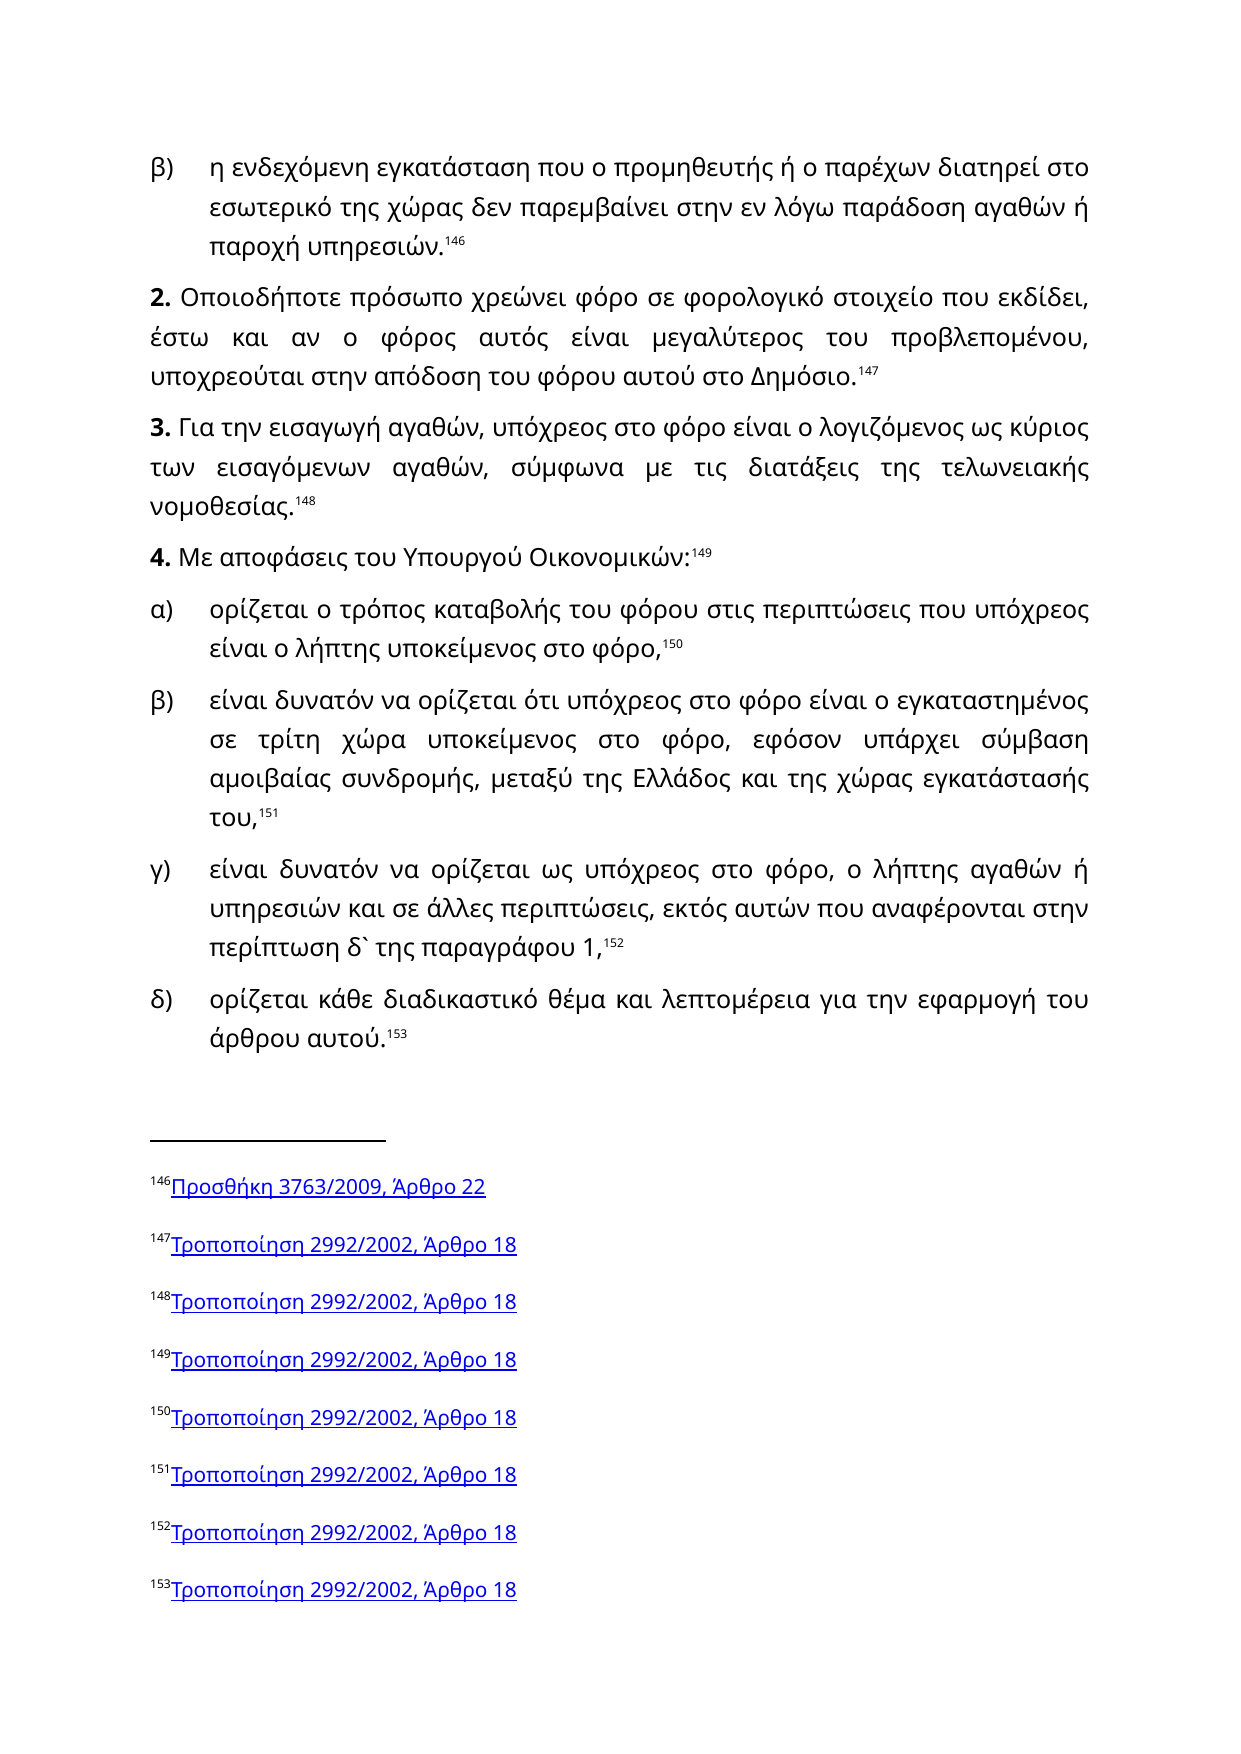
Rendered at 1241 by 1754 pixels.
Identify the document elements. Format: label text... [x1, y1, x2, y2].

list β) η ενδεχόμενη εγκατάσταση που ο προμηθευτής ή ο παρέχων διατηρεί στο εσωτερικό της χώρας δεν παρεμβαίνει στην εν λόγω παράδοση αγαθών ή παροχή υπηρεσιών. [150, 150, 1090, 262]
text Τροποποίηση 2992/2002, Άρθρο 18 [150, 1403, 1090, 1431]
text Τροποποίηση 2992/2002, Άρθρο 18 [150, 1230, 1090, 1258]
text Τροποποίηση 2992/2002, Άρθρο 18 [150, 1460, 1090, 1489]
list γ) είναι δυνατόν να ορίζεται ως υπόχρεος στο φόρο, ο λήπτης αγαθών ή υπηρεσιών και σε άλλες περιπτώσεις, εκτός αυτών που αναφέρονται στην περίπτωση δ` της παραγράφου 1, [150, 852, 1090, 964]
text 2. Οποιοδήποτε πρόσωπο χρεώνει φόρο σε φορολογικό στοιχείο που εκδίδει, έστω και αν ο φόρος αυτός είναι μεγαλύτερος του προβλεπομένου, υποχρεούται στην απόδοση του φόρου αυτού στο Δημόσιο. [150, 280, 1090, 392]
text Τροποποίηση 2992/2002, Άρθρο 18 [150, 1518, 1090, 1546]
list δ) ορίζεται κάθε διαδικαστικό θέμα και λεπτομέρεια για την εφαρμογή του άρθρου αυτού. [150, 982, 1090, 1055]
text Τροποποίηση 2992/2002, Άρθρο 18 [150, 1345, 1090, 1373]
list α) ορίζεται ο τρόπος καταβολής του φόρου στις περιπτώσεις που υπόχρεος είναι ο λήπτης υποκείμενος στο φόρο, [150, 592, 1090, 665]
text Τροποποίηση 2992/2002, Άρθρο 18 [150, 1576, 1090, 1604]
text 4. Με αποφάσεις του Υπουργού Οικονομικών: [150, 540, 1090, 574]
text 3. Για την εισαγωγή αγαθών, υπόχρεος στο φόρο είναι ο λογιζόμενος ως κύριος των εισαγόμενων αγαθών, σύμφωνα με τις διατάξεις της τελωνειακής νομοθεσίας. [150, 410, 1090, 522]
list β) είναι δυνατόν να ορίζεται ότι υπόχρεος στο φόρο είναι ο εγκαταστημένος σε τρίτη χώρα υποκείμενος στο φόρο, εφόσον υπάρχει σύμβαση αμοιβαίας συνδρομής, μεταξύ της Ελλάδος και της χώρας εγκατάστασής του, [150, 682, 1090, 834]
text Προσθήκη 3763/2009, Άρθρο 22 [150, 1172, 1090, 1201]
text Τροποποίηση 2992/2002, Άρθρο 18 [150, 1287, 1090, 1316]
